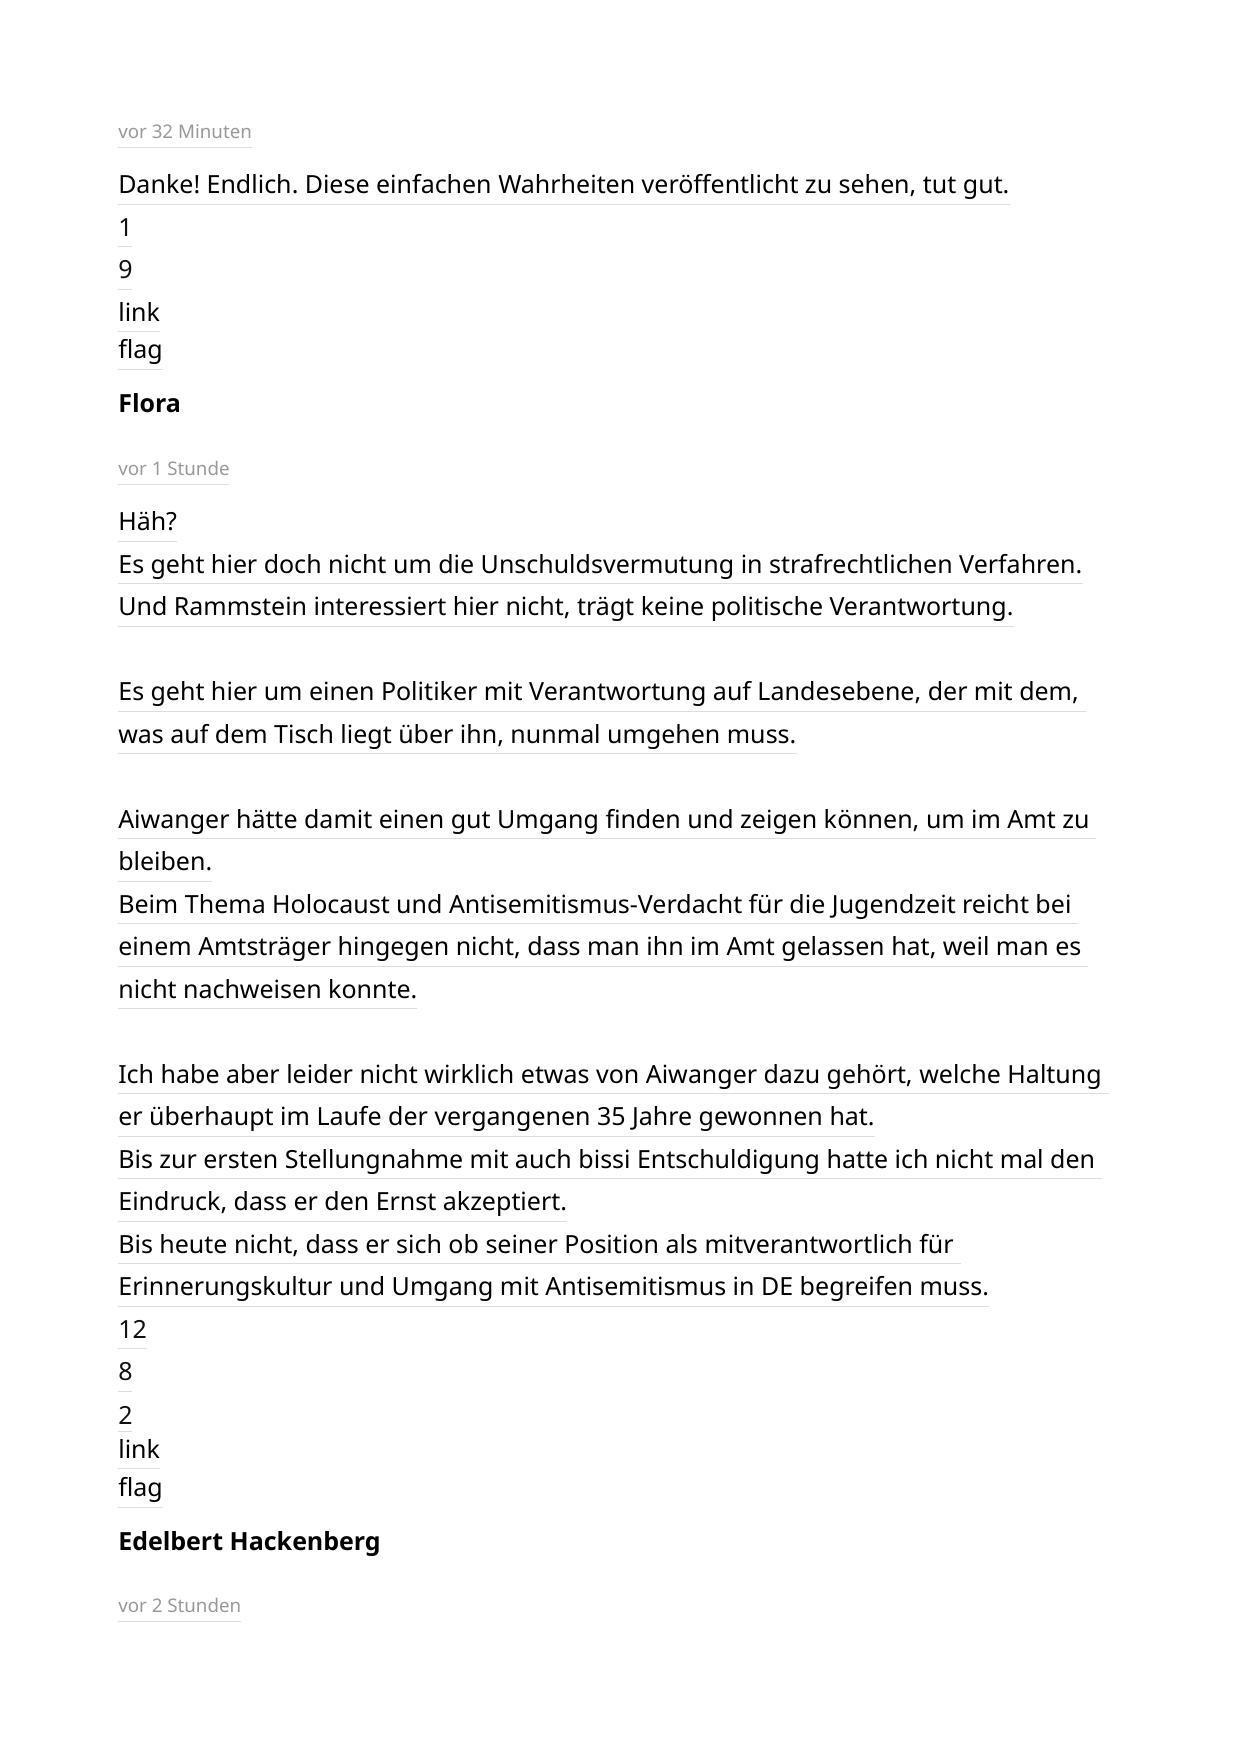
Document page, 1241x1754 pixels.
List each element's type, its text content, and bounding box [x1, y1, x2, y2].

text link [118, 1432, 1122, 1469]
text vor 2 Stunden [118, 1593, 1117, 1622]
text vor 32 Minuten [118, 118, 1117, 148]
text 8 [118, 1354, 1122, 1392]
text Edelbert Hackenberg [118, 1523, 1122, 1557]
text Häh? Es geht hier doch nicht um die Unschuldsvermutung in strafrechtlichen Verfahren. Und Rammstein interessiert hier nicht, trägt keine politische Verantwortung. Es geht hier um einen Politiker mit Verantwortung auf Landesebene, der mit dem, was auf dem Tisch liegt über ihn, nunmal umgehen muss. Aiwanger hätte damit einen gut Umgang finden und zeigen können, um im Amt zu bleiben. Beim Thema Holocaust und Antisemitismus-Verdacht für die Jugendzeit reicht bei einem Amtsträger hingegen nicht, dass man ihn im Amt gelassen hat, weil man es nicht nachweisen konnte. Ich habe aber leider nicht wirklich etwas von Aiwanger dazu gehört, welche Haltung er überhaupt im Laufe der vergangenen 35 Jahre gewonnen hat. Bis zur ersten Stellungnahme mit auch bissi Entschuldigung hatte ich nicht mal den Eindruck, dass er den Ernst akzeptiert. Bis heute nicht, dass er sich ob seiner Position als mitverantwortlich für Erinnerungskultur und Umgang mit Antisemitismus in DE begreifen muss. [118, 504, 1122, 1307]
text Flora [118, 386, 1122, 420]
text 9 [118, 252, 1122, 290]
text 2 [118, 1396, 1122, 1432]
text 12 [118, 1311, 1122, 1349]
text flag [118, 1469, 1122, 1508]
text Danke! Endlich. Diese einfachen Wahrheiten veröffentlicht zu sehen, tut gut. [118, 167, 1122, 205]
text link [118, 294, 1122, 332]
text flag [118, 332, 1122, 370]
text 1 [118, 209, 1122, 247]
text vor 1 Stunde [118, 455, 1117, 485]
